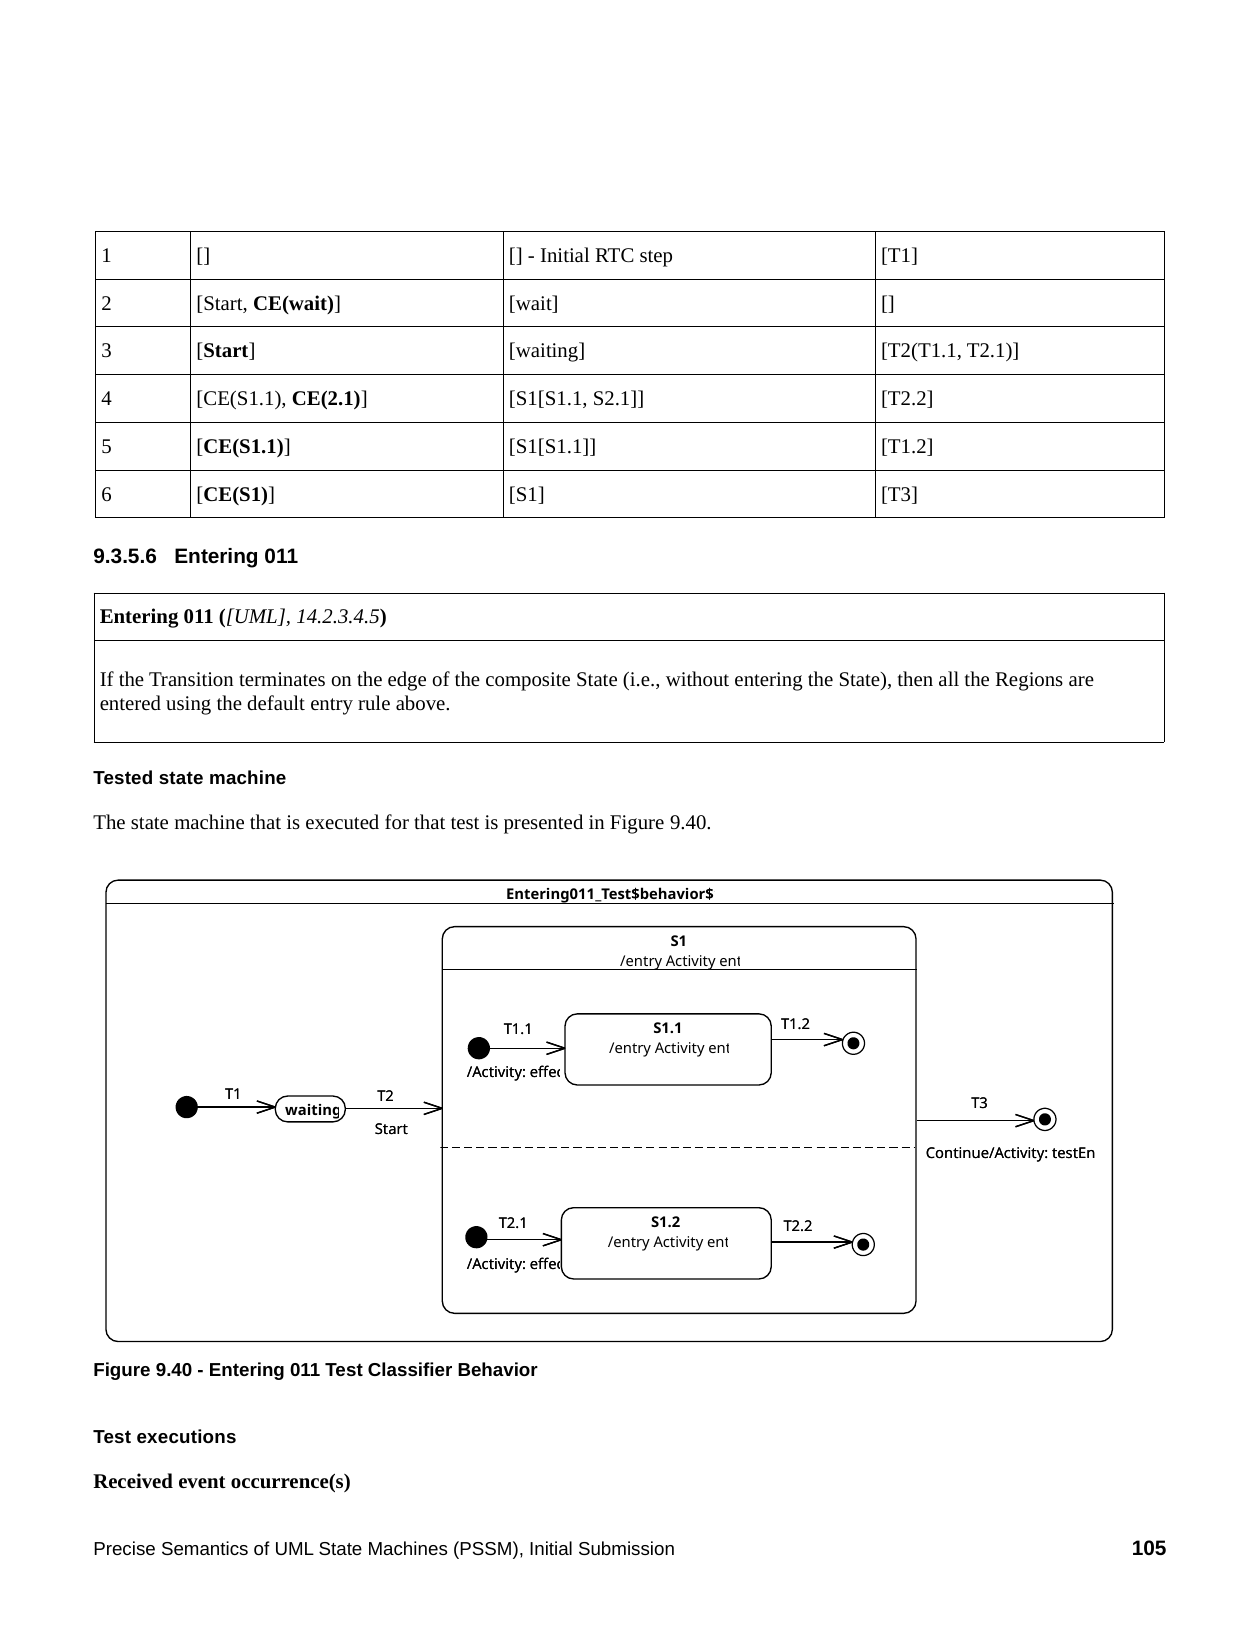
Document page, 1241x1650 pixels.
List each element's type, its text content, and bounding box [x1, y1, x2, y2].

table_cell 4 [96, 375, 190, 422]
text Figure 9.40 - Entering 011 Test Classifier Behavior [93, 867, 1127, 1380]
table_cell [Start, CE(wait)] [191, 280, 503, 326]
table_cell [wait] [504, 280, 875, 326]
table_cell [] - Initial RTC step [504, 232, 875, 279]
table_cell [T3] [876, 471, 1164, 517]
table_cell [CE(S1.1)] [191, 423, 503, 469]
table_cell [CE(S1.1), CE(2.1)] [191, 375, 503, 422]
subtitle Test executions [93, 1426, 1164, 1448]
table_cell [] [191, 232, 503, 279]
subtitle Tested state machine [93, 767, 1164, 788]
table_cell [T2.2] [876, 375, 1164, 422]
table_cell [T1] [876, 232, 1164, 279]
table_cell [] [876, 280, 1164, 326]
table_cell 2 [96, 280, 190, 326]
table_cell [T1.2] [876, 423, 1164, 469]
table_cell [T2(T1.1, T2.1)] [876, 327, 1164, 374]
table_cell 5 [96, 423, 190, 469]
table_cell [S1[S1.1]] [504, 423, 875, 469]
table_cell [waiting] [504, 327, 875, 374]
table_cell [Start] [191, 327, 503, 374]
table_cell [CE(S1)] [191, 471, 503, 517]
table_cell 1 [96, 232, 190, 279]
table_cell 6 [96, 471, 190, 517]
table_cell [S1[S1.1, S2.1]] [504, 375, 875, 422]
subtitle Entering 011 [93, 542, 1164, 567]
table_cell If the Transition terminates on the edge of the composite State (i.e., without entering the State), then all the Regions are entered using the default entry rule above. [95, 641, 1164, 742]
text The state machine that is executed for that test is presented in Figure 9.40. [93, 809, 1164, 834]
text Received event occurrence(s) [93, 1469, 1164, 1493]
table_cell [S1] [504, 471, 875, 517]
table_header Entering 011 ([UML], 14.2.3.4.5) [95, 594, 1164, 640]
table_cell 3 [96, 327, 190, 374]
